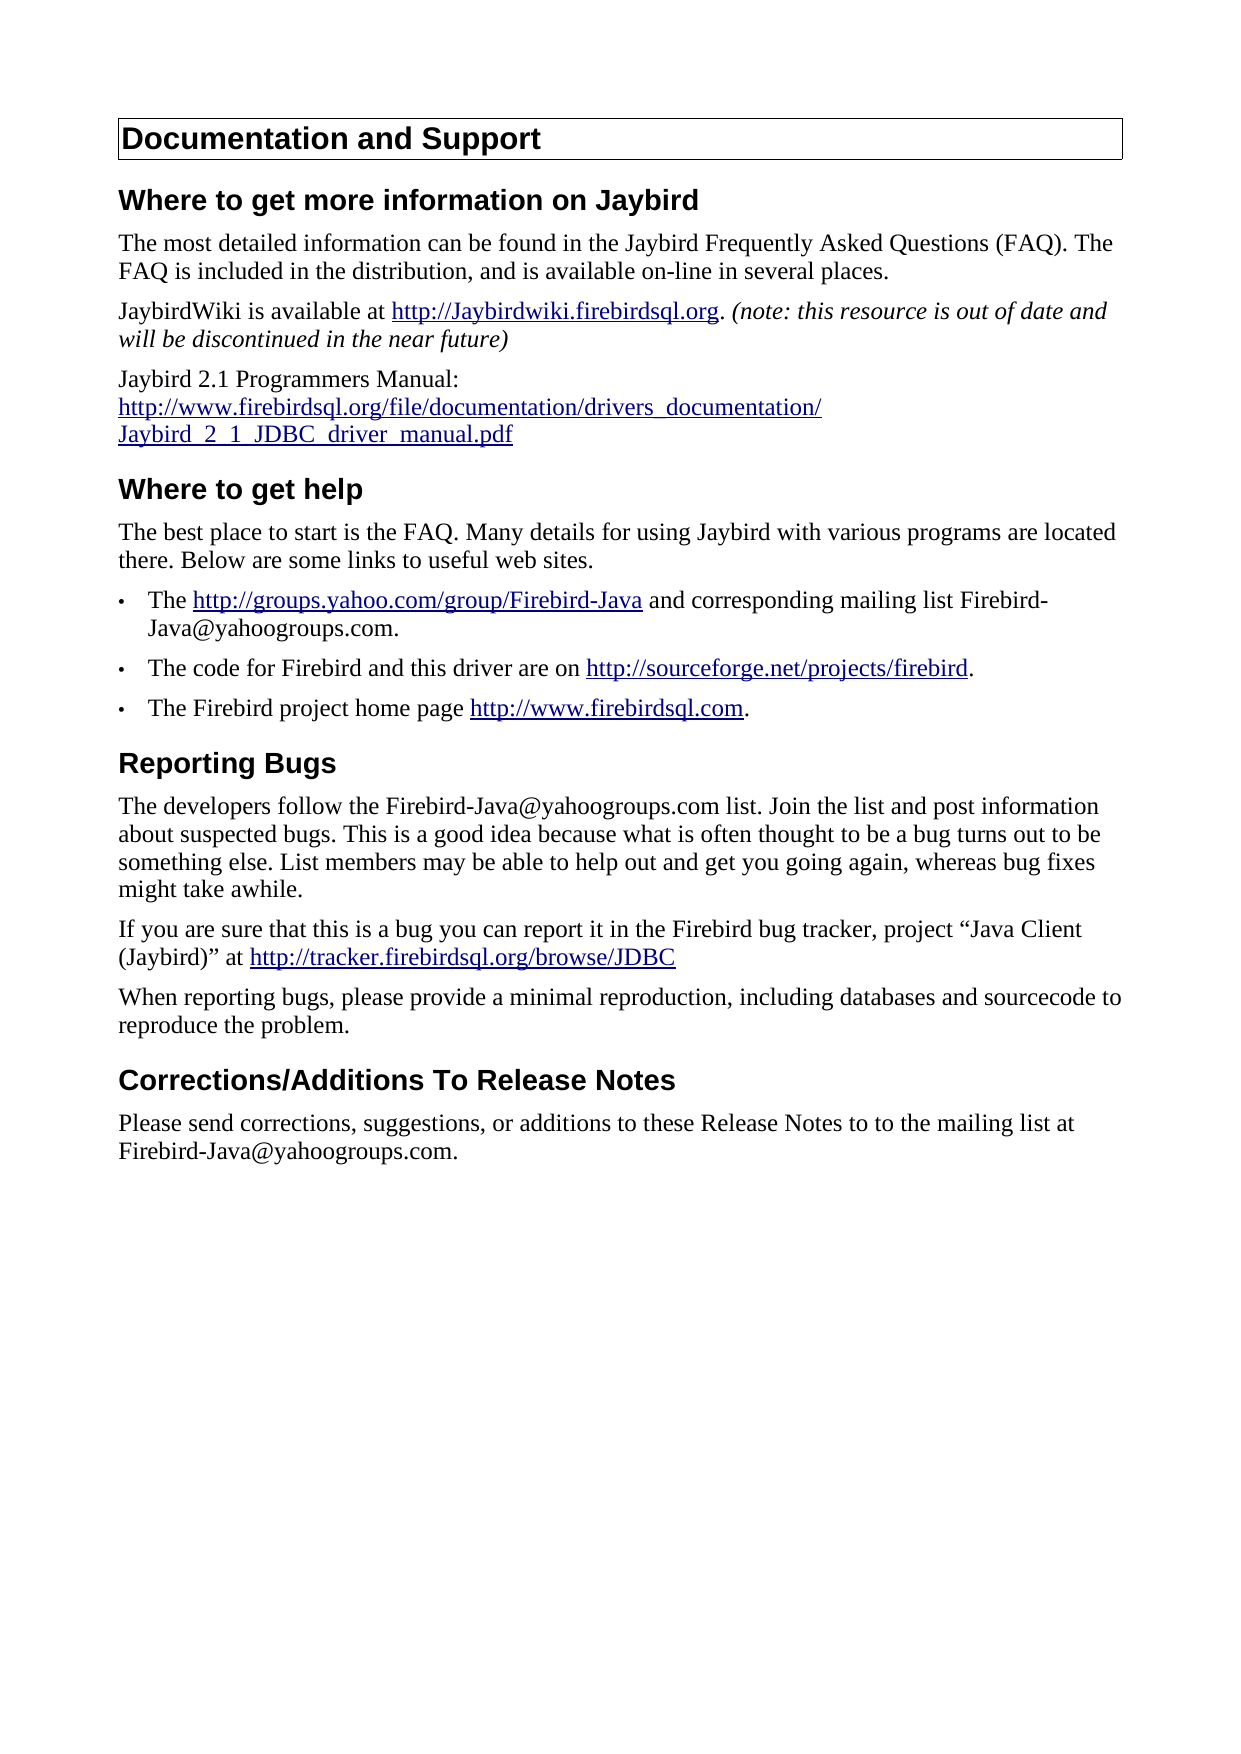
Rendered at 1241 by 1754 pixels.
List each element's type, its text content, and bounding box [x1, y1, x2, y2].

list The code for Firebird and this driver are on http://sourceforge.net/projects/firebird. [118, 654, 1122, 682]
text The developers follow the Firebird-Java@yahoogroups.com list. Join the list and post information about suspected bugs. This is a good idea because what is often thought to be a bug turns out to be something else. List members may be able to help out and get you going again, whereas bug fixes might take awhile. [118, 792, 1122, 903]
text The most detailed information can be found in the Jaybird Frequently Asked Questions (FAQ). The FAQ is included in the distribution, and is available on-line in several places. [118, 229, 1122, 284]
list The http://groups.yahoo.com/group/Firebird-Java and corresponding mailing list Firebird-Java@yahoogroups.com. [118, 586, 1122, 642]
list The Firebird project home page http://www.firebirdsql.com. [118, 694, 1122, 722]
text Please send corrections, suggestions, or additions to these Release Notes to to the mailing list at Firebird-Java@yahoogroups.com. [118, 1109, 1122, 1164]
text JaybirdWiki is available at http://Jaybirdwiki.firebirdsql.org. (note: this resource is out of date and will be discontinued in the near future) [118, 297, 1122, 352]
text Jaybird 2.1 Programmers Manual: http://www.firebirdsql.org/file/documentation/drivers_documentation/Jaybird_2_1_JDBC_driver_manual.pdf [118, 365, 1122, 448]
text If you are sure that this is a bug you can report it in the Firebird bug tracker, project “Java Client (Jaybird)” at http://tracker.firebirdsql.org/browse/JDBC [118, 916, 1122, 971]
subtitle Where to get more information on Jaybird [118, 184, 1122, 217]
subtitle Documentation and Support [119, 119, 1122, 159]
subtitle Where to get help [118, 473, 1122, 506]
text The best place to start is the FAQ. Many details for using Jaybird with various programs are located there. Below are some links to useful web sites. [118, 518, 1122, 574]
text When reporting bugs, please provide a minimal reproduction, including databases and sourcecode to reproduce the problem. [118, 983, 1122, 1039]
subtitle Corrections/Additions To Release Notes [118, 1064, 1122, 1097]
subtitle Reporting Bugs [118, 747, 1122, 780]
